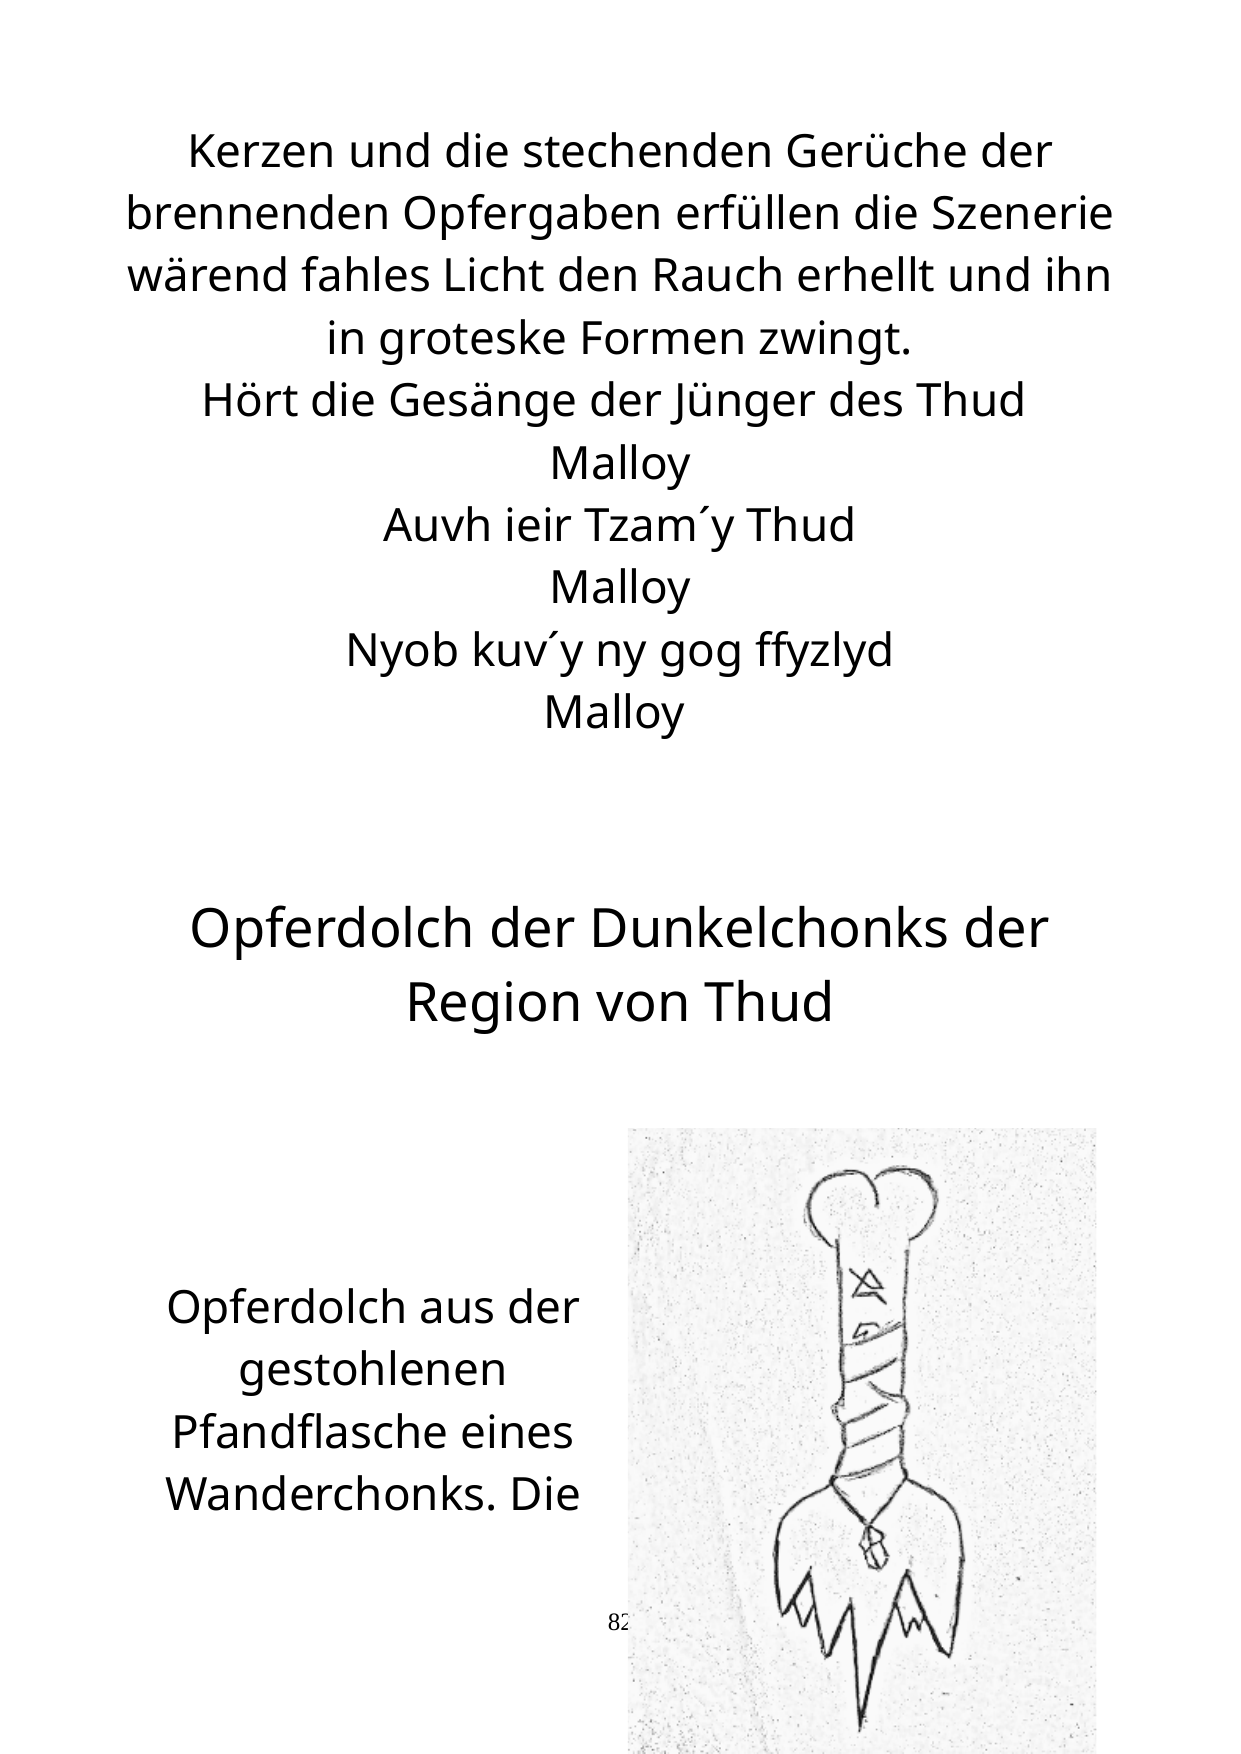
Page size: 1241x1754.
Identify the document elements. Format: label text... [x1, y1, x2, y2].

subtitle Opferdolch der Dunkelchonks der Region von Thud [118, 890, 1122, 1037]
text Opferdolch aus der gestohlenen Pfandflasche eines Wanderchonks. Die [118, 1274, 627, 1524]
picture [627, 1128, 1097, 1754]
text Kerzen und die stechenden Gerüche der brennenden Opfergaben erfüllen die Szenerie wärend fahles Licht den Rauch erhellt und ihn in groteske Formen zwingt. Hört die Gesänge der Jünger des Thud Malloy Auvh ieir Tzam´y Thud Malloy Nyob kuv´y ny gog ffyzlyd Malloy [118, 118, 1122, 742]
